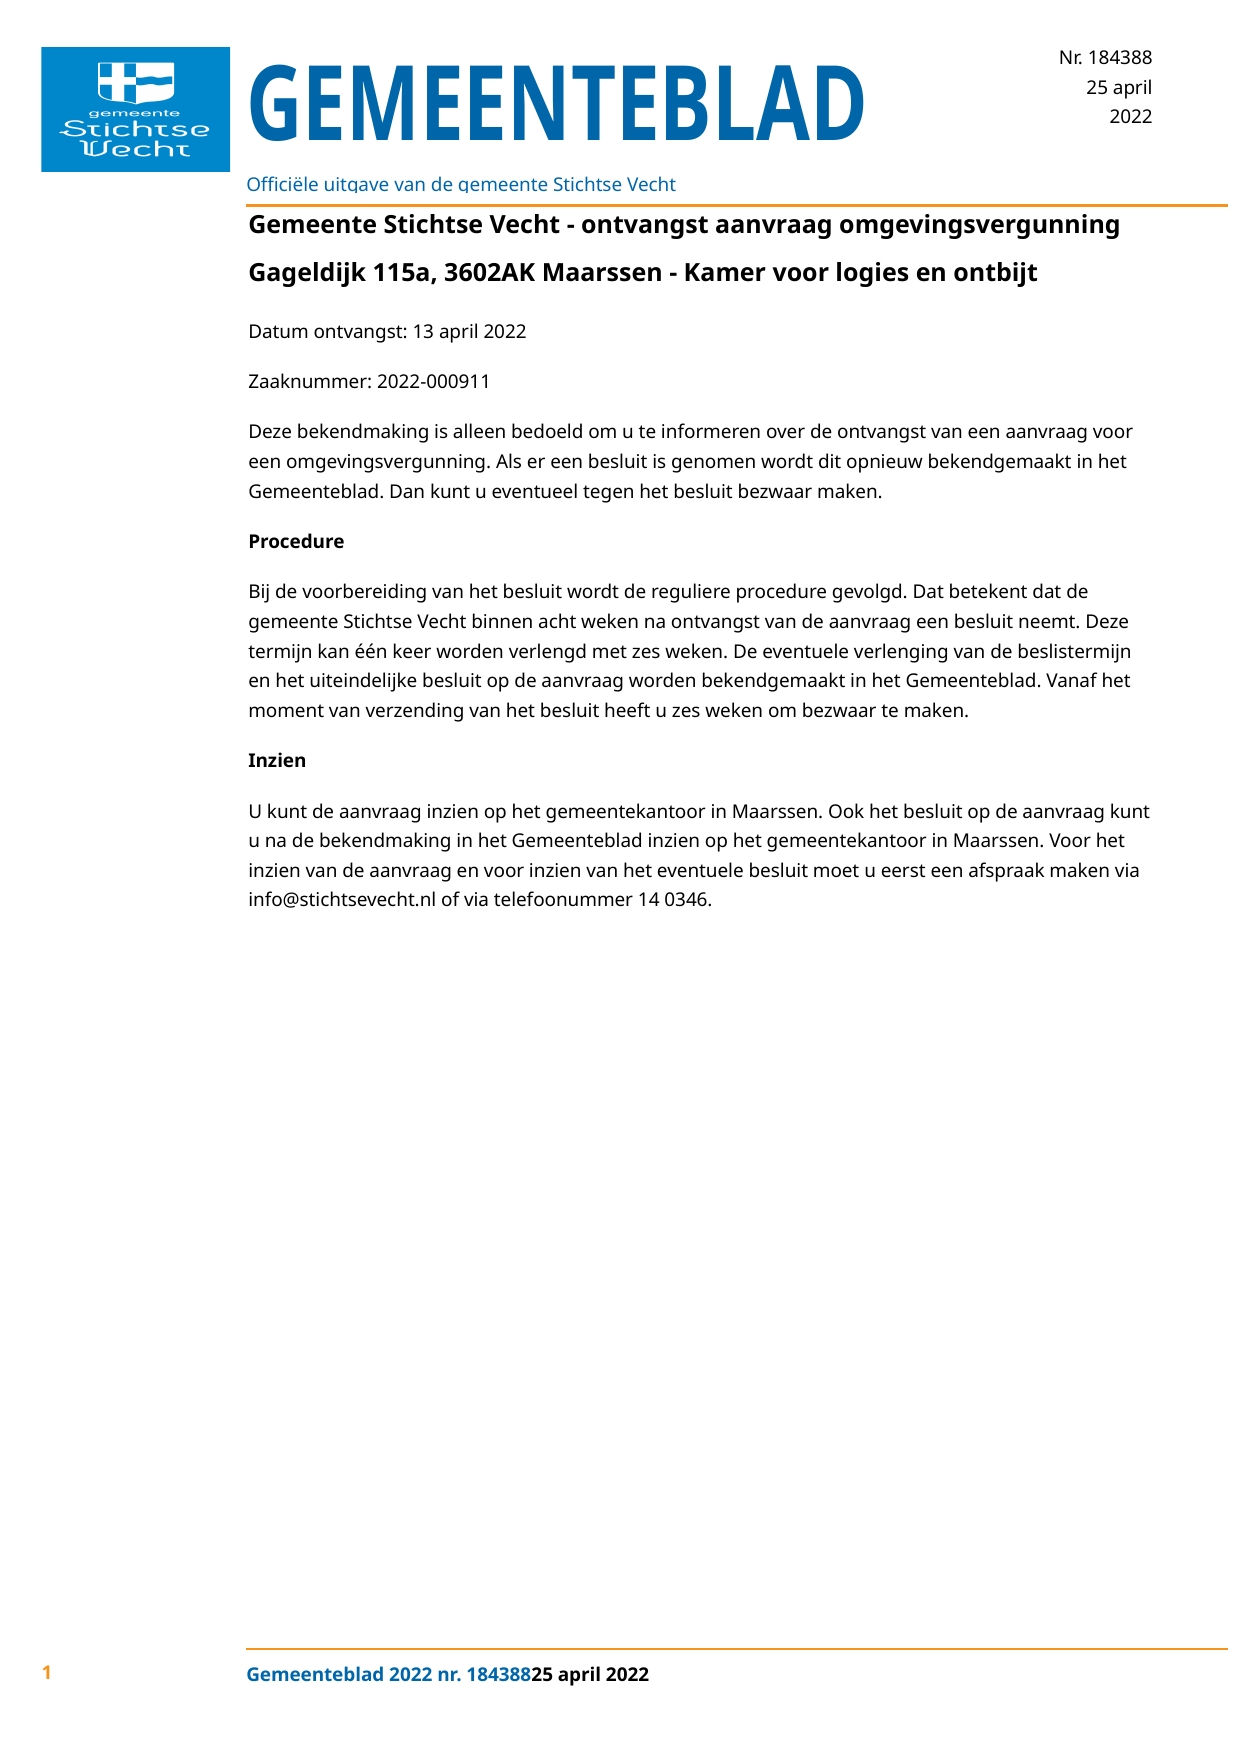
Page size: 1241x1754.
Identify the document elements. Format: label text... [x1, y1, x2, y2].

text Procedure [248, 528, 1152, 554]
text Inzien [248, 747, 1152, 773]
text Deze bekendmaking is alleen bedoeld om u te informeren over de ontvangst van een aanvraag voor een omgevingsvergunning. Als er een besluit is genomen wordt dit opnieuw bekendgemaakt in het Gemeenteblad. Dan kunt u eventueel tegen het besluit bezwaar maken. [248, 419, 1152, 504]
picture [137, 63, 174, 103]
text Gemeente Stichtse Vecht - ontvangst aanvraag omgevingsvergunning Gageldijk 115a, 3602AK Maarssen - Kamer voor logies en ontbijt [248, 207, 1152, 288]
text Bij de voorbereiding van het besluit wordt de reguliere procedure gevolgd. Dat betekent dat de gemeente Stichtse Vecht binnen acht weken na ontvangst van de aanvraag een besluit neemt. Deze termijn kan één keer worden verlengd met zes weken. De eventuele verlenging van de beslistermijn en het uiteindelijke besluit op de aanvraag worden bekendgemaakt in het Gemeenteblad. Vanaf het moment van verzending van het besluit heeft u zes weken om bezwaar te maken. [248, 579, 1152, 723]
picture [99, 63, 135, 101]
text Zaaknummer: 2022-000911 [248, 368, 1152, 394]
text Datum ontvangst: 13 april 2022 [248, 318, 1152, 344]
text U kunt de aanvraag inzien op het gemeentekantoor in Maarssen. Ook het besluit op de aanvraag kunt u na de bekendmaking in het Gemeenteblad inzien op het gemeentekantoor in Maarssen. Voor het inzien van de aanvraag en voor inzien van het eventuele besluit moet u eerst een afspraak maken via info@stichtsevecht.nl of via telefoonummer 14 0346. [248, 798, 1152, 912]
